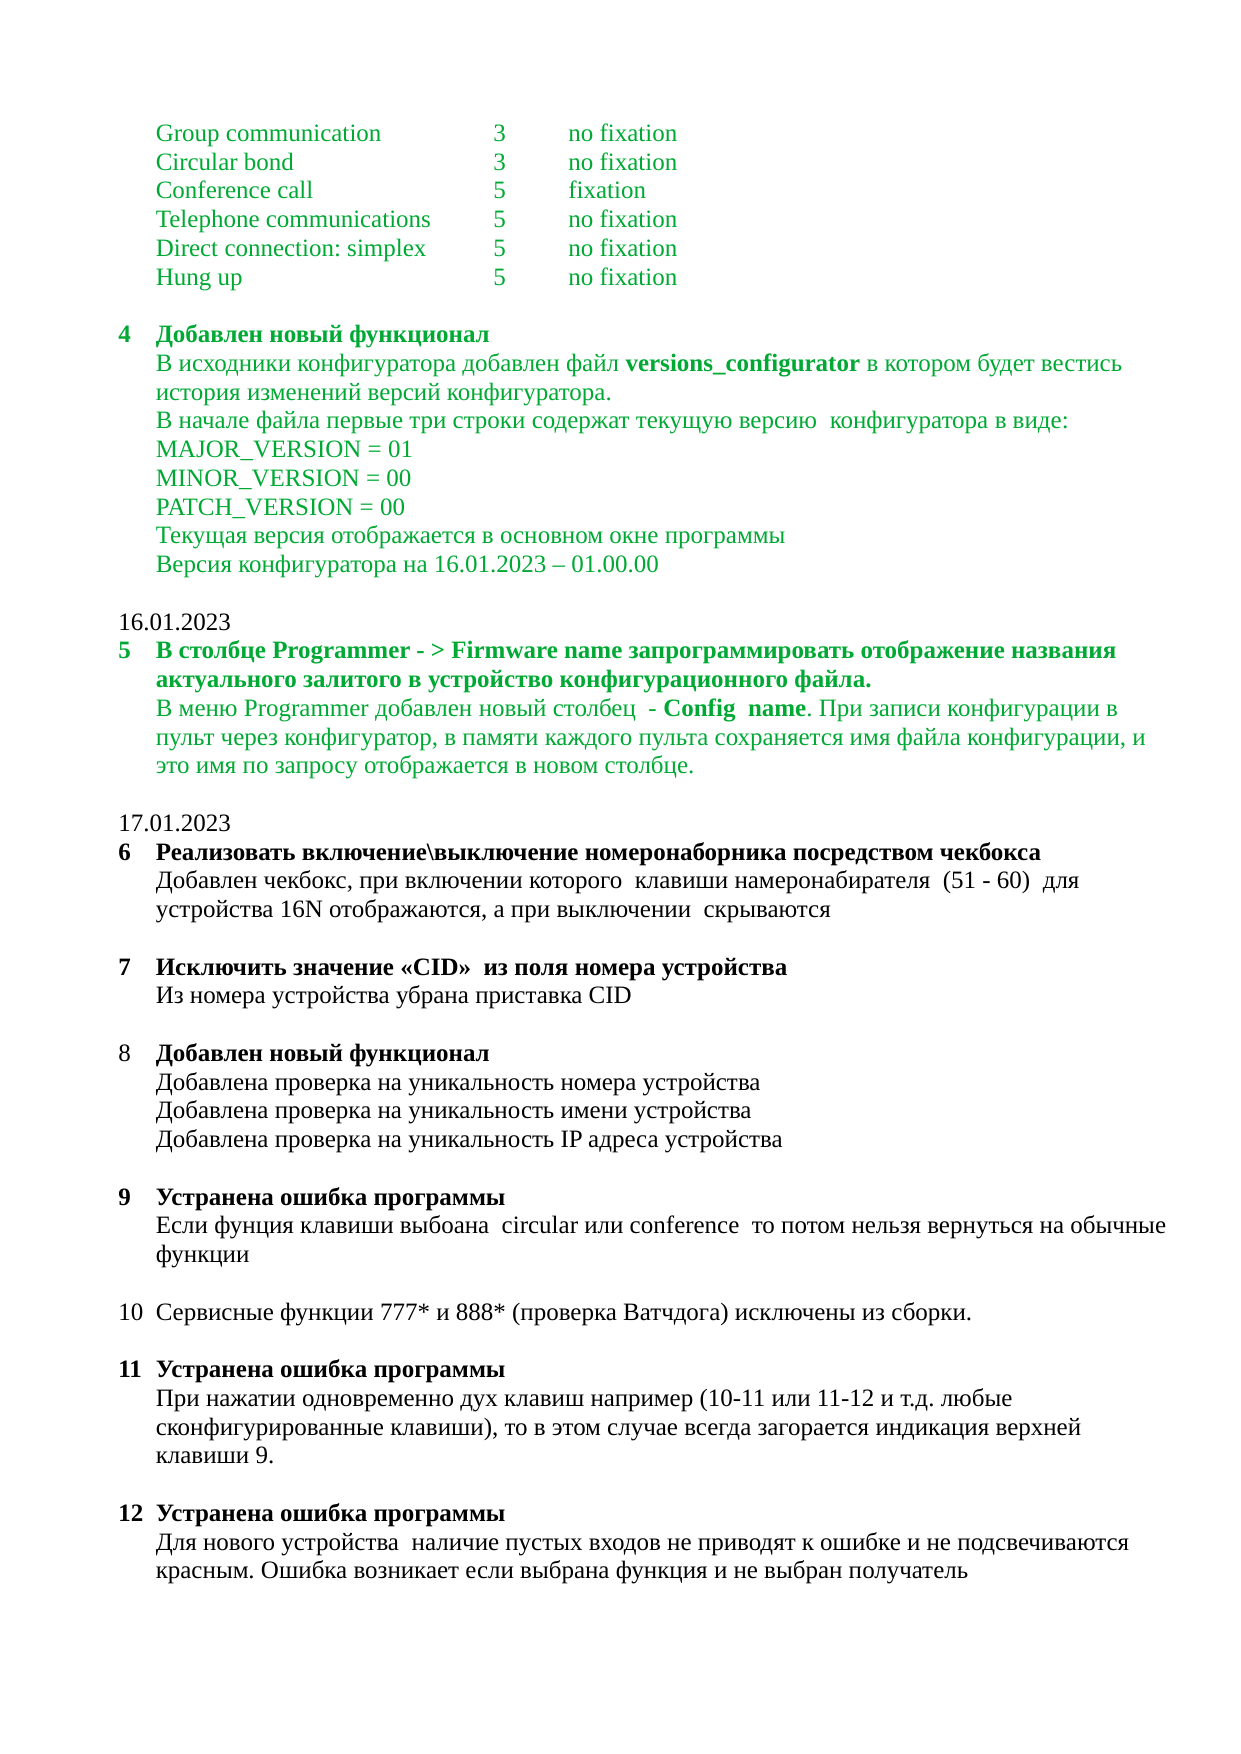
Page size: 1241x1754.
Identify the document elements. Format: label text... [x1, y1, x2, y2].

list 17.01.2023 [81, 808, 1177, 837]
list Group communication 3 no fixation [118, 118, 1177, 147]
list Версия конфигуратора на 16.01.2023 – 01.00.00 [118, 549, 1177, 578]
list При нажатии одновременно дух клавиш например (10-11 или 11-12 и т.д. любые сконфигурированные клавиши), то в этом случае всегда загорается индикация верхней клавиши 9. [118, 1383, 1177, 1469]
list Direct connection: simplex 5 no fixation [118, 233, 1177, 262]
list 16.01.2023 [81, 607, 1177, 636]
list Добавлена проверка на уникальность IP адреса устройства [118, 1124, 1177, 1153]
list Для нового устройства наличие пустых входов не приводят к ошибке и не подсвечиваются красным. Ошибка возникает если выбрана функция и не выбран получатель [118, 1527, 1177, 1584]
list Если фунция клавиши выбоана circular или conference то потом нельзя вернуться на обычные функции [118, 1211, 1177, 1268]
list Устранена ошибка программы [118, 1498, 1177, 1527]
list Conference call 5 fixation [118, 176, 1177, 204]
list MAJOR_VERSION = 01 [118, 434, 1177, 463]
list В начале файла первые три строки содержат текущую версию конфигуратора в виде: [118, 406, 1177, 434]
list Добавлен новый функционал [118, 1038, 1177, 1067]
list В столбце Programmer - > Firmware name запрограммировать отображение названия актуального залитого в устройство конфигурационного файла. [118, 636, 1177, 693]
list Устранена ошибка программы [118, 1182, 1177, 1211]
list Текущая версия отображается в основном окне программы [118, 521, 1177, 549]
list Реализовать включение\выключение номеронаборника посредством чекбокса [118, 837, 1177, 866]
list Добавлена проверка на уникальность имени устройства [118, 1096, 1177, 1124]
list Добавлен новый функционал [118, 319, 1177, 348]
list Исключить значение «CID» из поля номера устройства [118, 952, 1177, 981]
list Добавлена проверка на уникальность номера устройства [118, 1067, 1177, 1096]
list Circular bond 3 no fixation [118, 147, 1177, 176]
list PATCH_VERSION = 00 [118, 492, 1177, 521]
list Hung up 5 no fixation [118, 262, 1177, 291]
list В исходники конфигуратора добавлен файл versions_configurator в котором будет вестись история изменений версий конфигуратора. [118, 348, 1177, 406]
list Из номера устройства убрана приставка CID [118, 981, 1177, 1009]
list Сервисные функции 777* и 888* (проверка Ватчдога) исключены из сборки. [118, 1297, 1177, 1326]
list В меню Programmer добавлен новый столбец - Config name. При записи конфигурации в пульт через конфигуратор, в памяти каждого пульта сохраняется имя файла конфигурации, и это имя по запросу отображается в новом столбце. [118, 693, 1177, 779]
list Добавлен чекбокс, при включении которого клавиши намеронабирателя (51 - 60) для устройства 16N отображаются, а при выключении скрываются [118, 866, 1177, 923]
list Telephone communications 5 no fixation [118, 204, 1177, 233]
list Устранена ошибка программы [118, 1354, 1177, 1383]
list MINOR_VERSION = 00 [118, 463, 1177, 492]
